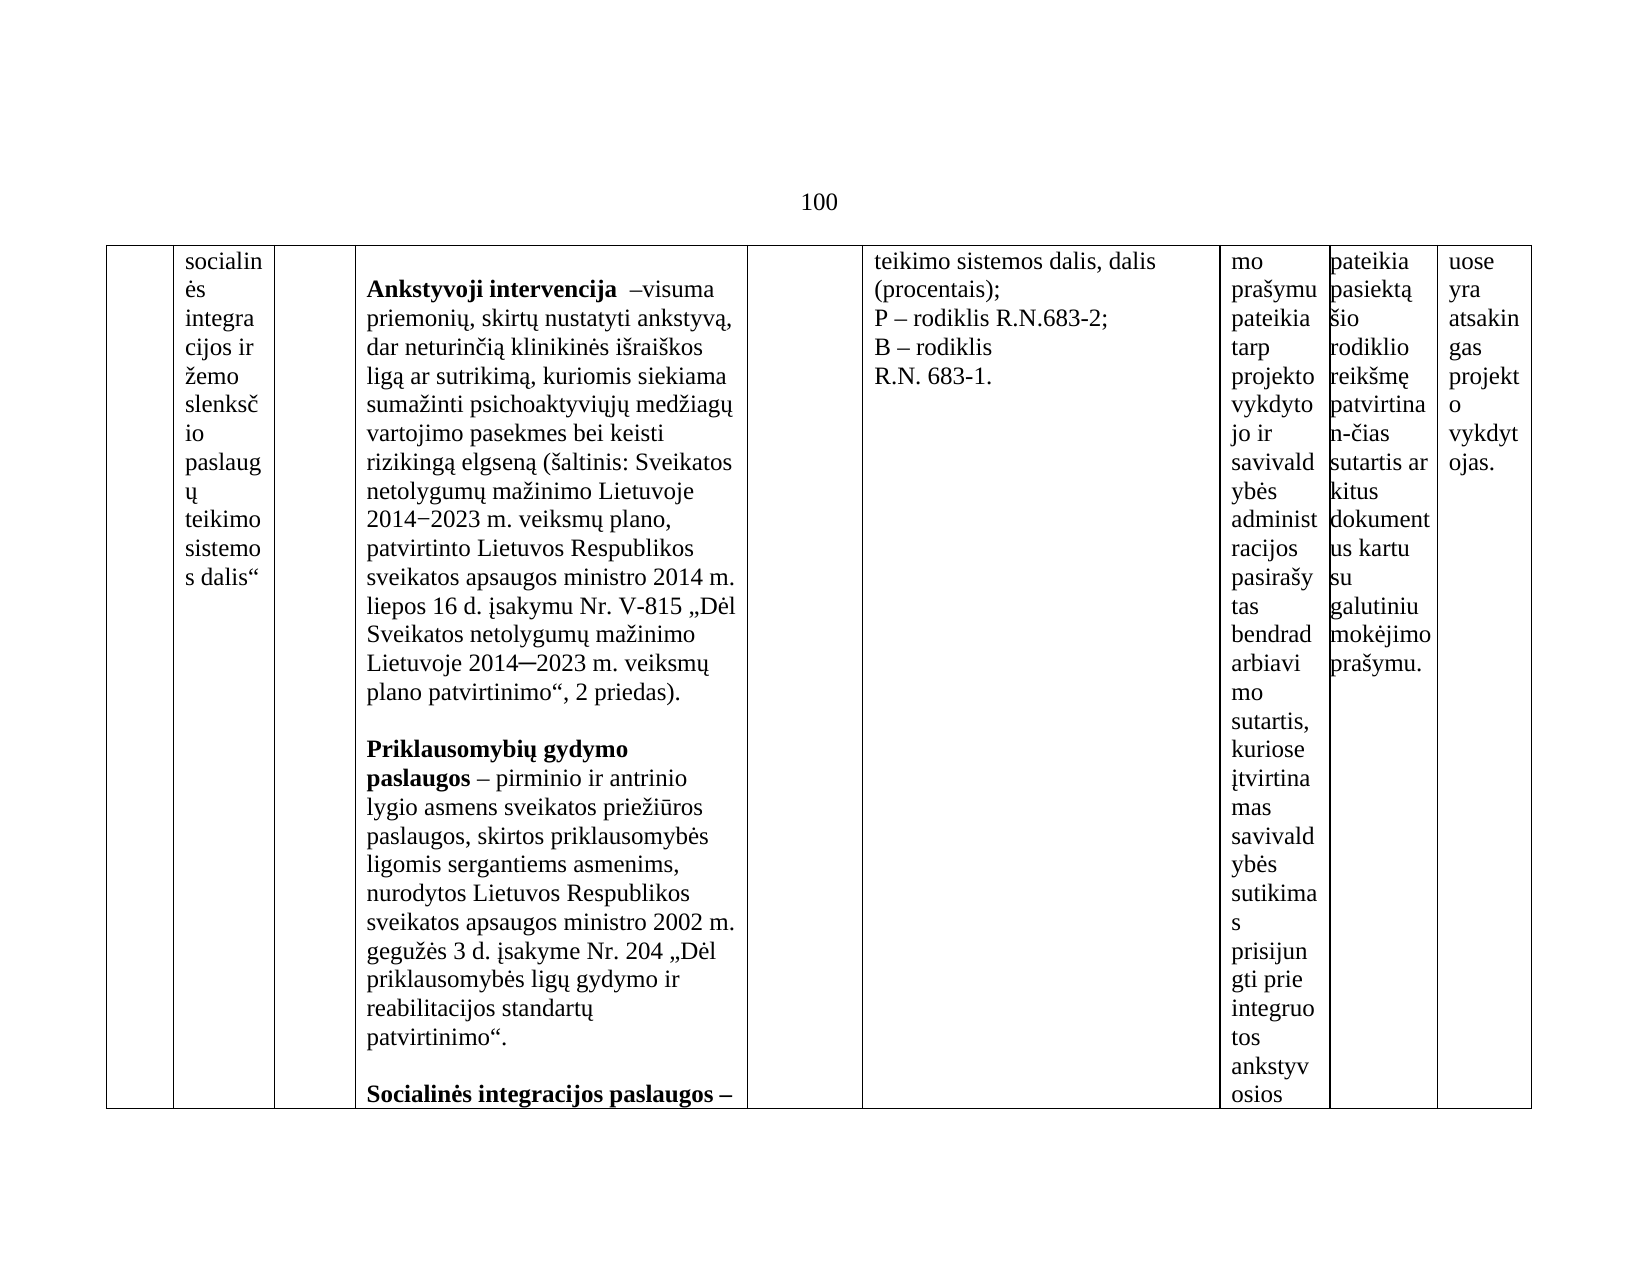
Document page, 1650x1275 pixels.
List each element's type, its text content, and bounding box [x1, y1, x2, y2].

table_cell teikimo sistemos dalis, dalis (procentais); P – rodiklis R.N.683-2; B – rodiklis R.N. 683-1. [863, 246, 1219, 1108]
table_cell uose yra atsakingas projekto vykdytojas. [1438, 246, 1531, 1108]
table_cell [748, 246, 862, 1108]
table_cell [275, 246, 355, 1108]
table_cell socialinės integracijos ir žemo slenksčio paslaugų teikimo sistemos dalis“ [174, 246, 274, 1108]
table_cell pateikia pasiektą šio rodiklio reikšmę patvirtinan-čias sutartis ar kitus dokumentus kartu su galutiniu mokėjimo prašymu. [1331, 246, 1437, 1108]
table_cell [107, 246, 173, 1108]
table_cell Ankstyvoji intervencija –visuma priemonių, skirtų nustatyti ankstyvą, dar neturinčią klinikinės išraiškos ligą ar sutrikimą, kuriomis siekiama sumažinti psichoaktyviųjų medžiagų vartojimo pasekmes bei keisti rizikingą elgseną (šaltinis: Sveikatos netolygumų mažinimo Lietuvoje 2014−2023 m. veiksmų plano, patvirtinto Lietuvos Respublikos sveikatos apsaugos ministro 2014 m. liepos 16 d. įsakymu Nr. V-815 „Dėl Sveikatos netolygumų mažinimo Lietuvoje 2014─2023 m. veiksmų plano patvirtinimo“, 2 priedas). Priklausomybių gydymo paslaugos – pirminio ir antrinio lygio asmens sveikatos priežiūros paslaugos, skirtos priklausomybės ligomis sergantiems asmenims, nurodytos Lietuvos Respublikos sveikatos apsaugos ministro 2002 m. gegužės 3 d. įsakyme Nr. 204 „Dėl priklausomybės ligų gydymo ir reabilitacijos standartų patvirtinimo“. Socialinės integracijos paslaugos – [356, 246, 747, 1108]
table_cell mo prašymu pateikia tarp projekto vykdytojo ir savivaldybės administracijos pasirašytas bendradarbiavimo sutartis, kuriose įtvirtinamas savivaldybės sutikimas prisijungti prie integruotos ankstyvosios [1221, 246, 1329, 1108]
